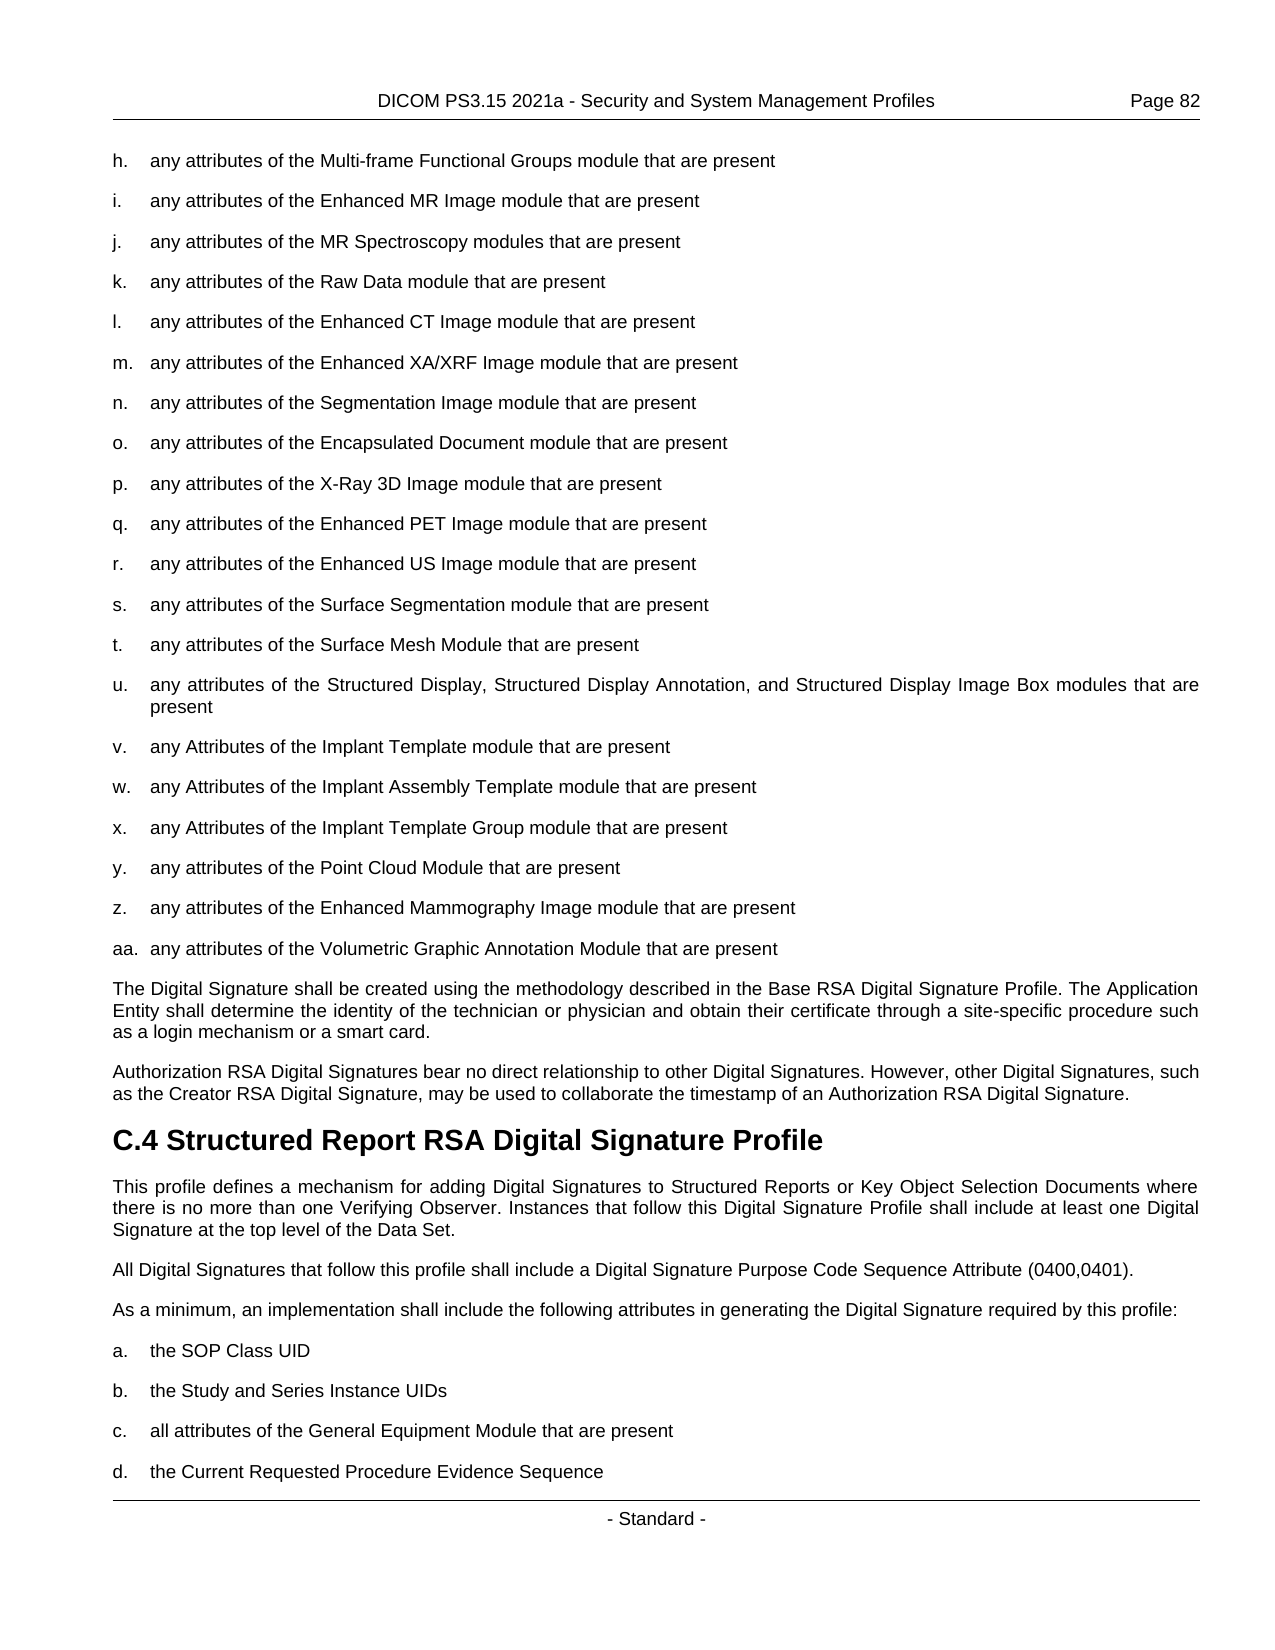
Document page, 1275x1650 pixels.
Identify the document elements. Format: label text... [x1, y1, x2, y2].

text a. the SOP Class UID [112, 1339, 1200, 1361]
text j. any attributes of the MR Spectroscopy modules that are present [112, 231, 1200, 252]
text c. all attributes of the General Equipment Module that are present [112, 1420, 1200, 1442]
text The Digital Signature shall be created using the methodology described in the Base RSA Digital Signature Profile. The Application Entity shall determine the identity of the technician or physician and obtain their certificate through a site-specific procedure such as a login mechanism or a smart card. [112, 978, 1200, 1042]
text i. any attributes of the Enhanced MR Image module that are present [112, 190, 1200, 212]
text All Digital Signatures that follow this profile shall include a Digital Signature Purpose Code Sequence Attribute (0400,0401). [112, 1259, 1200, 1280]
text s. any attributes of the Surface Segmentation module that are present [112, 593, 1200, 615]
text C.4 Structured Report RSA Digital Signature Profile [112, 1123, 1200, 1157]
text x. any Attributes of the Implant Template Group module that are present [112, 817, 1200, 838]
text d. the Current Requested Procedure Evidence Sequence [112, 1460, 1200, 1482]
text b. the Study and Series Instance UIDs [112, 1380, 1200, 1401]
text t. any attributes of the Surface Mesh Module that are present [112, 634, 1200, 655]
text Authorization RSA Digital Signatures bear no direct relationship to other Digital Signatures. However, other Digital Signatures, such as the Creator RSA Digital Signature, may be used to collaborate the timestamp of an Authorization RSA Digital Signature. [112, 1061, 1200, 1104]
text l. any attributes of the Enhanced CT Image module that are present [112, 311, 1200, 333]
text r. any attributes of the Enhanced US Image module that are present [112, 553, 1200, 575]
text k. any attributes of the Raw Data module that are present [112, 271, 1200, 292]
text y. any attributes of the Point Cloud Module that are present [112, 857, 1200, 878]
text v. any Attributes of the Implant Template module that are present [112, 736, 1200, 757]
text o. any attributes of the Encapsulated Document module that are present [112, 432, 1200, 454]
text This profile defines a mechanism for adding Digital Signatures to Structured Reports or Key Object Selection Documents where there is no more than one Verifying Observer. Instances that follow this Digital Signature Profile shall include at least one Digital Signature at the top level of the Data Set. [112, 1175, 1200, 1240]
text aa. any attributes of the Volumetric Graphic Annotation Module that are present [112, 937, 1200, 959]
text z. any attributes of the Enhanced Mammography Image module that are present [112, 897, 1200, 919]
text w. any Attributes of the Implant Assembly Template module that are present [112, 776, 1200, 798]
text m. any attributes of the Enhanced XA/XRF Image module that are present [112, 352, 1200, 373]
text p. any attributes of the X-Ray 3D Image module that are present [112, 472, 1200, 494]
text u. any attributes of the Structured Display, Structured Display Annotation, and Structured Display Image Box modules that are present [112, 674, 1200, 717]
text q. any attributes of the Enhanced PET Image module that are present [112, 513, 1200, 534]
text As a minimum, an implementation shall include the following attributes in generating the Digital Signature required by this profile: [112, 1299, 1200, 1321]
text n. any attributes of the Segmentation Image module that are present [112, 392, 1200, 413]
text h. any attributes of the Multi-frame Functional Groups module that are present [112, 150, 1200, 172]
